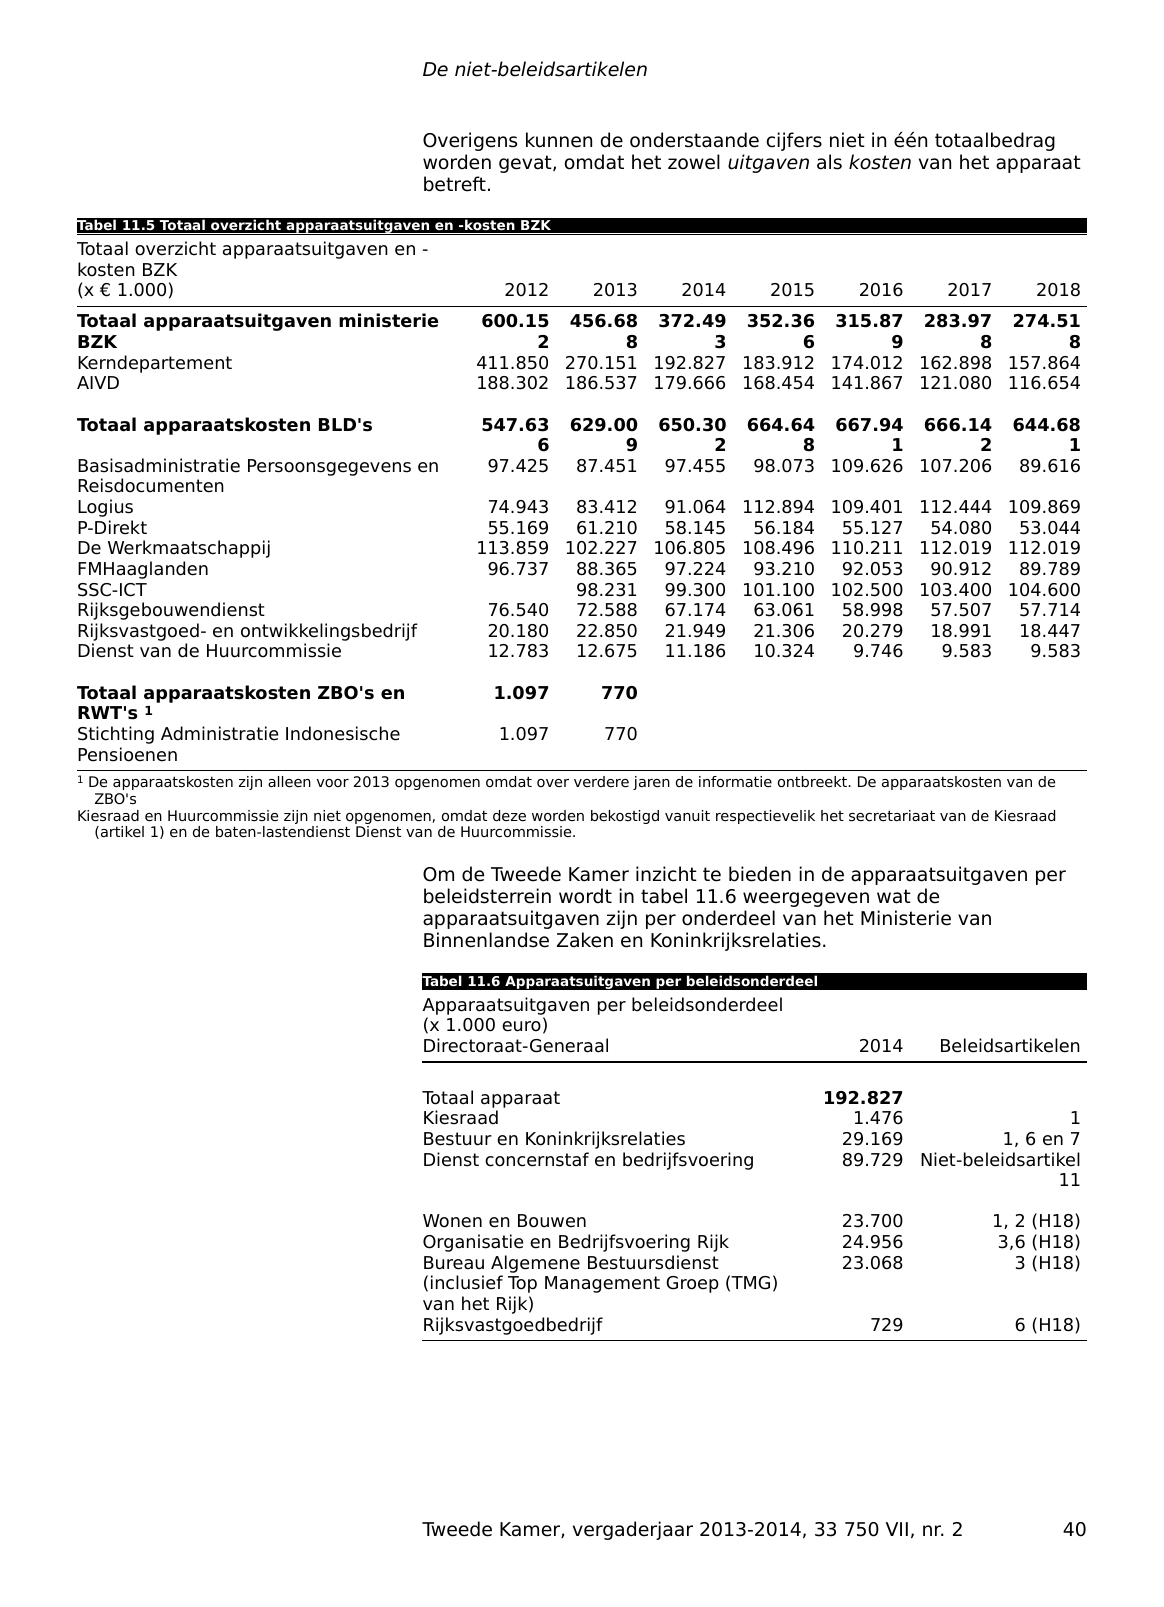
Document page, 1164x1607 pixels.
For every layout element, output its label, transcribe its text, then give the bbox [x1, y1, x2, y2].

table_cell [732, 683, 821, 724]
table_cell [910, 1088, 1087, 1108]
table_cell 92.053 [821, 559, 909, 579]
table_cell 112.894 [732, 497, 821, 518]
table_cell 12.783 [466, 641, 555, 662]
table_cell 58.998 [821, 600, 909, 621]
table_cell 98.073 [732, 456, 821, 497]
table_cell 106.805 [644, 538, 732, 559]
table_cell [644, 394, 732, 414]
table_cell 12.675 [555, 641, 644, 662]
table_cell [821, 724, 909, 770]
table_cell Rijksgebouwendienst [77, 600, 466, 621]
table_cell Bestuur en Koninkrijksrelaties [422, 1129, 791, 1149]
table_cell 2015 [732, 280, 821, 306]
table_cell 283.978 [909, 307, 998, 353]
table_cell Totaal apparaatskosten BLD's [77, 415, 466, 456]
table_cell [910, 1191, 1087, 1211]
table_cell 729 [791, 1315, 909, 1340]
table_cell 1 [910, 1108, 1087, 1129]
table_cell 103.400 [909, 580, 998, 600]
table_cell 61.210 [555, 518, 644, 538]
table_cell 88.365 [555, 559, 644, 579]
table_cell 157.864 [998, 353, 1087, 373]
table_cell [732, 662, 821, 683]
table_cell 372.493 [644, 307, 732, 353]
table_cell 162.898 [909, 353, 998, 373]
table_cell 91.064 [644, 497, 732, 518]
table_cell [422, 1063, 791, 1088]
table_cell [466, 394, 555, 414]
table_cell Apparaatsuitgaven per beleidsonderdeel (x 1.000 euro) [422, 990, 791, 1036]
table_cell 23.068 [791, 1253, 909, 1314]
table_cell [821, 235, 909, 280]
table_cell 547.636 [466, 415, 555, 456]
table_cell 24.956 [791, 1232, 909, 1253]
table_cell 18.991 [909, 621, 998, 641]
table_cell 1 De apparaatskosten zijn alleen voor 2013 opgenomen omdat over verdere jaren de informatie ontbreekt. De apparaatskosten van de ZBO's Kiesraad en Huurcommissie zijn niet opgenomen, omdat deze worden bekostigd vanuit respectievelik het secretariaat van de Kiesraad (artikel 1) en de baten-lastendienst Dienst van de Huurcommissie. [77, 771, 1087, 841]
table_cell P-Direkt [77, 518, 466, 538]
table_cell 97.224 [644, 559, 732, 579]
table_cell 315.879 [821, 307, 909, 353]
table_cell [466, 580, 555, 600]
table_cell 90.912 [909, 559, 998, 579]
table_cell 98.231 [555, 580, 644, 600]
table_cell 174.012 [821, 353, 909, 373]
table_cell 2016 [821, 280, 909, 306]
table_cell [909, 394, 998, 414]
table_cell [466, 662, 555, 683]
table_cell [644, 662, 732, 683]
table_cell 192.827 [644, 353, 732, 373]
table_cell 112.019 [909, 538, 998, 559]
table_cell SSC-ICT [77, 580, 466, 600]
table_cell [791, 990, 909, 1036]
table_header Tabel 11.6 Apparaatsuitgaven per beleidsonderdeel [422, 973, 1087, 989]
table_cell Totaal overzicht apparaatsuitgaven en -kosten BZK [77, 235, 466, 280]
table_cell [998, 394, 1087, 414]
table_cell 629.009 [555, 415, 644, 456]
table_cell 650.302 [644, 415, 732, 456]
table_cell 644.681 [998, 415, 1087, 456]
table_cell [910, 1063, 1087, 1088]
table_cell Totaal apparaatsuitgaven ministerie BZK [77, 307, 466, 353]
table_cell Bureau Algemene Bestuursdienst (inclusief Top Management Groep (TMG) van het Rijk) [422, 1253, 791, 1314]
table_cell 2012 [466, 280, 555, 306]
table_cell 186.537 [555, 373, 644, 394]
table_cell 411.850 [466, 353, 555, 373]
table_cell 72.588 [555, 600, 644, 621]
table_cell 1.476 [791, 1108, 909, 1129]
table_cell 89.789 [998, 559, 1087, 579]
table_cell 110.211 [821, 538, 909, 559]
table_cell 112.019 [998, 538, 1087, 559]
table_cell 192.827 [791, 1088, 909, 1108]
table_cell 89.616 [998, 456, 1087, 497]
table_cell 56.184 [732, 518, 821, 538]
table_cell 2013 [555, 280, 644, 306]
table_cell 270.151 [555, 353, 644, 373]
table_cell Stichting Administratie Indonesische Pensioenen [77, 724, 466, 770]
table_cell [791, 1191, 909, 1211]
table_cell 113.859 [466, 538, 555, 559]
table_cell 1.097 [466, 683, 555, 724]
table_cell 666.142 [909, 415, 998, 456]
table_cell 58.145 [644, 518, 732, 538]
table_cell 179.666 [644, 373, 732, 394]
table_cell 99.300 [644, 580, 732, 600]
table_cell [644, 724, 732, 770]
table_cell 104.600 [998, 580, 1087, 600]
table_cell 101.100 [732, 580, 821, 600]
table_cell [998, 724, 1087, 770]
table_cell 770 [555, 724, 644, 770]
table_cell 109.869 [998, 497, 1087, 518]
table_cell 87.451 [555, 456, 644, 497]
table_cell 23.700 [791, 1211, 909, 1232]
table_cell 667.941 [821, 415, 909, 456]
table_cell 18.447 [998, 621, 1087, 641]
table_cell 20.180 [466, 621, 555, 641]
table_cell 67.174 [644, 600, 732, 621]
table_cell [909, 683, 998, 724]
table_cell [77, 394, 466, 414]
table_cell [555, 662, 644, 683]
table_cell 22.850 [555, 621, 644, 641]
table_cell 11.186 [644, 641, 732, 662]
table_cell 74.943 [466, 497, 555, 518]
table_cell 102.227 [555, 538, 644, 559]
table_cell 116.654 [998, 373, 1087, 394]
table_cell 57.714 [998, 600, 1087, 621]
table_cell Dienst van de Huurcommissie [77, 641, 466, 662]
table_cell 93.210 [732, 559, 821, 579]
table_cell AIVD [77, 373, 466, 394]
table_cell [909, 235, 998, 280]
table_cell 2017 [909, 280, 998, 306]
table_cell Dienst concernstaf en bedrijfsvoering [422, 1150, 791, 1191]
table_cell 168.454 [732, 373, 821, 394]
table_cell [909, 724, 998, 770]
table_cell 97.455 [644, 456, 732, 497]
table_cell [644, 683, 732, 724]
table_cell [732, 394, 821, 414]
table_cell 1.097 [466, 724, 555, 770]
table_cell Logius [77, 497, 466, 518]
table_cell 9.746 [821, 641, 909, 662]
table_cell 89.729 [791, 1150, 909, 1191]
table_cell [821, 394, 909, 414]
table_cell 9.583 [909, 641, 998, 662]
table_cell 107.206 [909, 456, 998, 497]
table_cell 1, 6 en 7 [910, 1129, 1087, 1149]
table_cell 600.152 [466, 307, 555, 353]
table_cell 352.366 [732, 307, 821, 353]
table_cell 21.949 [644, 621, 732, 641]
table_cell Kiesraad [422, 1108, 791, 1129]
table_cell Totaal apparaat [422, 1088, 791, 1108]
table_cell [821, 683, 909, 724]
table_cell [732, 724, 821, 770]
table_cell (x € 1.000) [77, 280, 466, 306]
table_cell 664.648 [732, 415, 821, 456]
table_cell [555, 235, 644, 280]
table_cell Basisadministratie Persoonsgegevens en Reisdocumenten [77, 456, 466, 497]
table_cell Niet-beleidsartikel 11 [910, 1150, 1087, 1191]
table_cell [644, 235, 732, 280]
table_cell 2014 [791, 1036, 909, 1061]
table_cell Beleidsartikelen [910, 1036, 1087, 1061]
table_cell 3,6 (H18) [910, 1232, 1087, 1253]
table_cell 29.169 [791, 1129, 909, 1149]
table_cell 1, 2 (H18) [910, 1211, 1087, 1232]
text Om de Tweede Kamer inzicht te bieden in de apparaatsuitgaven per beleidsterrein wordt in tabel 11.6 weergegeven wat de apparaatsuitgaven zijn per onderdeel van het Ministerie van Binnenlandse Zaken en Koninkrijksrelaties. [422, 863, 1087, 951]
table_cell 55.169 [466, 518, 555, 538]
table_cell 109.626 [821, 456, 909, 497]
table_cell 3 (H18) [910, 1253, 1087, 1314]
table_cell [422, 1191, 791, 1211]
table_cell 121.080 [909, 373, 998, 394]
table_cell 770 [555, 683, 644, 724]
table_cell [821, 662, 909, 683]
table_cell [77, 662, 466, 683]
table_cell [998, 235, 1087, 280]
table_cell Organisatie en Bedrijfsvoering Rijk [422, 1232, 791, 1253]
table_cell 63.061 [732, 600, 821, 621]
table_cell 188.302 [466, 373, 555, 394]
table_cell 97.425 [466, 456, 555, 497]
table_cell 54.080 [909, 518, 998, 538]
table_cell Rijksvastgoedbedrijf [422, 1315, 791, 1340]
table_cell 9.583 [998, 641, 1087, 662]
table_cell De Werkmaatschappij [77, 538, 466, 559]
table_cell FMHaaglanden [77, 559, 466, 579]
table_cell 2014 [644, 280, 732, 306]
table_cell 456.688 [555, 307, 644, 353]
table_cell 20.279 [821, 621, 909, 641]
table_cell 108.496 [732, 538, 821, 559]
table_cell [466, 235, 555, 280]
table_cell 141.867 [821, 373, 909, 394]
table_cell 10.324 [732, 641, 821, 662]
table_cell 76.540 [466, 600, 555, 621]
table_cell 2018 [998, 280, 1087, 306]
table_cell 183.912 [732, 353, 821, 373]
table_cell 21.306 [732, 621, 821, 641]
table_cell [910, 990, 1087, 1036]
table_cell 274.518 [998, 307, 1087, 353]
table_cell [791, 1063, 909, 1088]
table_cell Wonen en Bouwen [422, 1211, 791, 1232]
table_cell [998, 662, 1087, 683]
text Overigens kunnen de onderstaande cijfers niet in één totaalbedrag worden gevat, omdat het zowel uitgaven als kosten van het apparaat betreft. [422, 130, 1087, 196]
table_cell Rijksvastgoed- en ontwikkelingsbedrijf [77, 621, 466, 641]
table_cell [555, 394, 644, 414]
table_cell 109.401 [821, 497, 909, 518]
table_cell Totaal apparaatskosten ZBO's en RWT's 1 [77, 683, 466, 724]
table_cell 96.737 [466, 559, 555, 579]
table_cell Directoraat-Generaal [422, 1036, 791, 1061]
table_cell 53.044 [998, 518, 1087, 538]
table_cell [732, 235, 821, 280]
table_cell 102.500 [821, 580, 909, 600]
table_cell 55.127 [821, 518, 909, 538]
table_cell [909, 662, 998, 683]
table_header Tabel 11.5 Totaal overzicht apparaatsuitgaven en -kosten BZK [77, 218, 1087, 233]
table_cell 57.507 [909, 600, 998, 621]
table_cell 83.412 [555, 497, 644, 518]
table_cell 6 (H18) [910, 1315, 1087, 1340]
table_cell 112.444 [909, 497, 998, 518]
table_cell Kerndepartement [77, 353, 466, 373]
table_cell [998, 683, 1087, 724]
